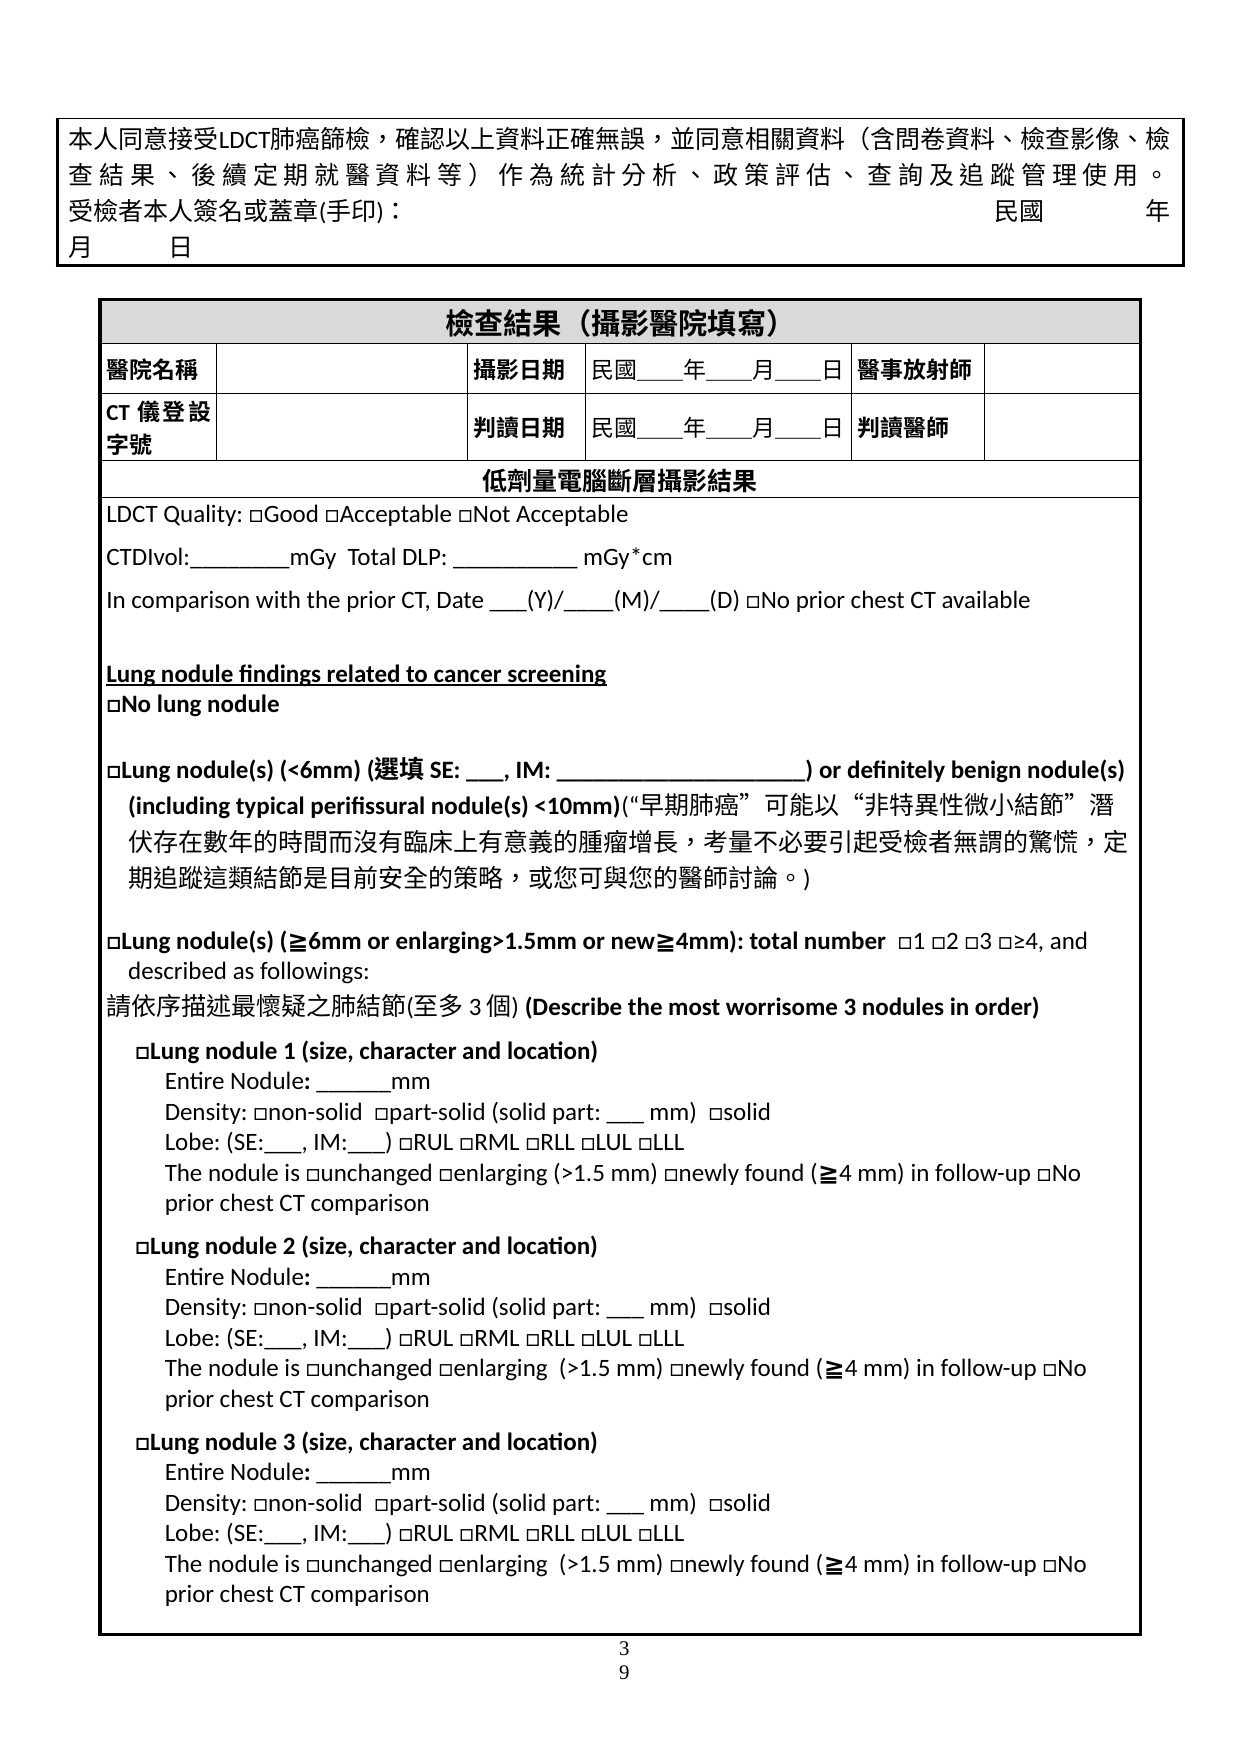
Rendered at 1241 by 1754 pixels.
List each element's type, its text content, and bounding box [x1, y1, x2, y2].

table_cell [985, 394, 1139, 460]
table_cell 醫事放射師 [852, 344, 984, 392]
table_cell CT儀登設字號 [102, 394, 216, 460]
table_cell 醫院名稱 [102, 344, 216, 392]
table_cell 本人同意接受LDCT肺癌篩檢，確認以上資料正確無誤，並同意相關資料（含問卷資料、檢查影像、檢查結果、後續定期就醫資料等）作為統計分析、政策評估、查詢及追蹤管理使用。 受檢者本人簽名或蓋章(手印)： 民國 年 月 日 [59, 119, 1182, 264]
table_cell 低劑量電腦斷層攝影結果 [102, 461, 1139, 497]
table_cell [217, 394, 467, 460]
table_cell [217, 344, 467, 392]
table_cell [985, 344, 1139, 392]
table_cell LDCT Quality: □Good □Acceptable □Not Acceptable CTDIvol:________mGy Total DLP: __________ mGy*cm In comparison with the prior CT, Date ___(Y)/____(M)/____(D) □No prior chest CT available Lung nodule findings related to cancer screening □No lung nodule □Lung nodule(s) (<6mm) (選填SE: ___, IM: ____________________) or definitely benign nodule(s) (including typical perifissural nodule(s) <10mm)(“早期肺癌”可能以“非特異性微小結節”潛伏存在數年的時間而沒有臨床上有意義的腫瘤增長，考量不必要引起受檢者無謂的驚慌，定期追蹤這類結節是目前安全的策略，或您可與您的醫師討論。) □Lung nodule(s) (≧6mm or enlarging>1.5mm or new≧4mm): total number □1 □2 □3 □≥4, and described as followings: 請依序描述最懷疑之肺結節(至多3個) (Describe the most worrisome 3 nodules in order) □Lung nodule 1 (size, character and location) Entire Nodule: ______mm Density: □non-solid □part-solid (solid part: ___ mm) □solid Lobe: (SE:___, IM:___) □RUL □RML □RLL □LUL □LLL The nodule is □unchanged □enlarging (>1.5 mm) □newly found (≧4 mm) in follow-up □No prior chest CT comparison □Lung nodule 2 (size, character and location) Entire Nodule: ______mm Density: □non-solid □part-solid (solid part: ___ mm) □solid Lobe: (SE:___, IM:___) □RUL □RML □RLL □LUL □LLL The nodule is □unchanged □enlarging (>1.5 mm) □newly found (≧4 mm) in follow-up □No prior chest CT comparison □Lung nodule 3 (size, character and location) Entire Nodule: ______mm Density: □non-solid □part-solid (solid part: ___ mm) □solid Lobe: (SE:___, IM:___) □RUL □RML □RLL □LUL □LLL The nodule is □unchanged □enlarging (>1.5 mm) □newly found (≧4 mm) in follow-up □No prior chest CT comparison [102, 498, 1139, 1633]
table_cell 民國＿＿年＿＿月＿＿日 [586, 344, 851, 392]
table_cell 判讀日期 [468, 394, 585, 460]
table_cell 民國＿＿年＿＿月＿＿日 [586, 394, 851, 460]
table_cell 攝影日期 [468, 344, 585, 392]
table_header 檢查結果（攝影醫院填寫） [102, 301, 1139, 343]
table_cell 判讀醫師 [852, 394, 984, 460]
